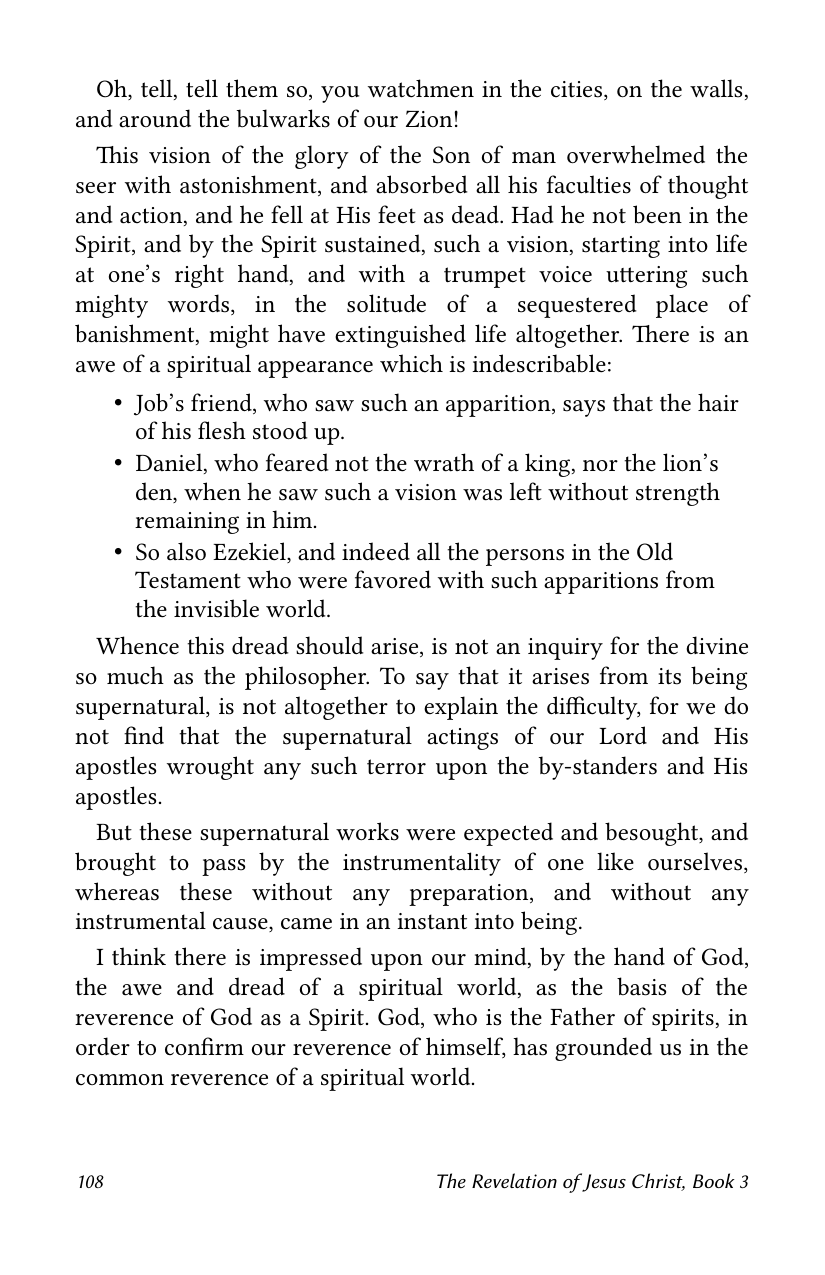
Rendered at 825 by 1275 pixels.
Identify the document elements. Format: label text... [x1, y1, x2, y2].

list So also Ezekiel, and indeed all the persons in the Old Testament who were favored with such apparitions from the invisible world. [114, 538, 750, 623]
text Oh, tell, tell them so, you watchmen in the cities, on the walls, and around the bulwarks of our Zion! [75, 75, 750, 133]
list Daniel, who feared not the wrath of a king, nor the lion’s den, when he saw such a vision was left without strength remaining in him. [114, 449, 750, 535]
list Job’s friend, who saw such an apparition, says that the hair of his flesh stood up. [114, 389, 750, 446]
text But these supernatural works were expected and besought, and brought to pass by the instrumentality of one like ourselves, whereas these without any preparation, and without any instrumental cause, came in an instant into being. [75, 818, 750, 936]
text This vision of the glory of the Son of man overwhelmed the seer with astonishment, and absorbed all his faculties of thought and action, and he fell at His feet as dead. Had he not been in the Spirit, and by the Spirit sustained, such a vision, starting into life at one’s right hand, and with a trumpet voice uttering such mighty words, in the solitude of a sequestered place of banishment, might have extinguished life altogether. There is an awe of a spiritual appearance which is indescribable: [75, 141, 750, 379]
text Whence this dread should arise, is not an inquiry for the divine so much as the philosopher. To say that it arises from its being supernatural, is not altogether to explain the difficulty, for we do not find that the supernatural actings of our Lord and His apostles wrought any such terror upon the by-standers and His apostles. [75, 632, 750, 810]
text I think there is impressed upon our mind, by the hand of God, the awe and dread of a spiritual world, as the basis of the reverence of God as a Spirit. God, who is the Father of spirits, in order to confirm our reverence of himself, has grounded us in the common reverence of a spiritual world. [75, 943, 750, 1091]
